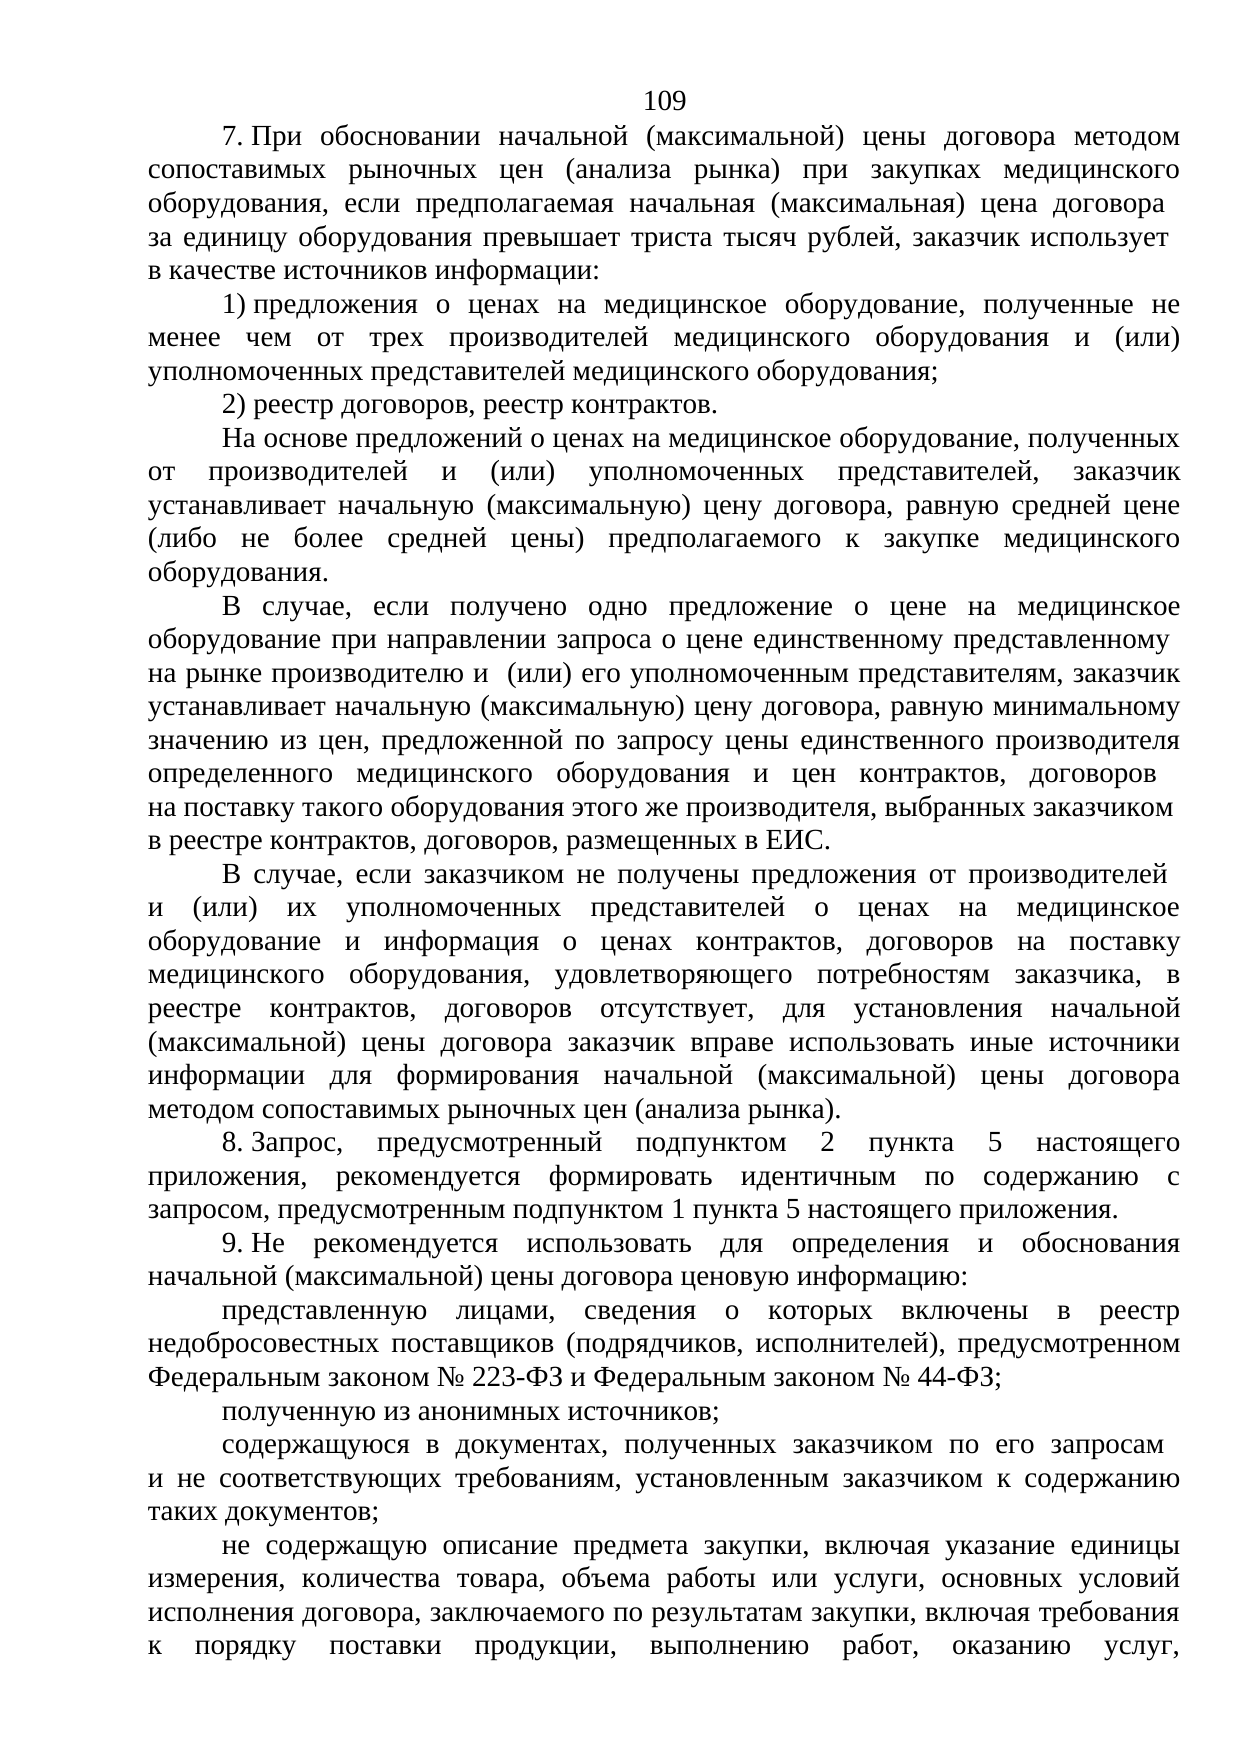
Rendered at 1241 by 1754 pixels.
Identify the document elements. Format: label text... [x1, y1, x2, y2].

text 2) реестр договоров, реестр контрактов. [148, 386, 1181, 420]
text На основе предложений о ценах на медицинское оборудование, полученных от производителей и (или) уполномоченных представителей, заказчик устанавливает начальную (максимальную) цену договора, равную средней цене (либо не более средней цены) предполагаемого к закупке медицинского оборудования. [148, 420, 1181, 588]
text В случае, если заказчиком не получены предложения от производителей и (или) их уполномоченных представителей о ценах на медицинское оборудование и информация о ценах контрактов, договоров на поставку медицинского оборудования, удовлетворяющего потребностям заказчика, в реестре контрактов, договоров отсутствует, для установления начальной (максимальной) цены договора заказчик вправе использовать иные источники информации для формирования начальной (максимальной) цены договора методом сопоставимых рыночных цен (анализа рынка). [148, 856, 1181, 1124]
text не содержащую описание предмета закупки, включая указание единицы измерения, количества товара, объема работы или услуги, основных условий исполнения договора, заключаемого по результатам закупки, включая требования к порядку поставки продукции, выполнению работ, оказанию услуг, [148, 1527, 1181, 1661]
text 8. Запрос, предусмотренный подпунктом 2 пункта 5 настоящего приложения, рекомендуется формировать идентичным по содержанию с запросом, предусмотренным подпунктом 1 пункта 5 настоящего приложения. [148, 1124, 1181, 1225]
text В случае, если получено одно предложение о цене на медицинское оборудование при направлении запроса о цене единственному представленному на рынке производителю и (или) его уполномоченным представителям, заказчик устанавливает начальную (максимальную) цену договора, равную минимальному значению из цен, предложенной по запросу цены единственного производителя определенного медицинского оборудования и цен контрактов, договоров на поставку такого оборудования этого же производителя, выбранных заказчиком в реестре контрактов, договоров, размещенных в ЕИС. [148, 588, 1181, 856]
text представленную лицами, сведения о которых включены в реестр недобросовестных поставщиков (подрядчиков, исполнителей), предусмотренном Федеральным законом № 223-ФЗ и Федеральным законом № 44-ФЗ; [148, 1292, 1181, 1393]
text 9. Не рекомендуется использовать для определения и обоснования начальной (максимальной) цены договора ценовую информацию: [148, 1225, 1181, 1292]
text 7. При обосновании начальной (максимальной) цены договора методом сопоставимых рыночных цен (анализа рынка) при закупках медицинского оборудования, если предполагаемая начальная (максимальная) цена договора за единицу оборудования превышает триста тысяч рублей, заказчик использует в качестве источников информации: [148, 118, 1181, 286]
text содержащуюся в документах, полученных заказчиком по его запросам и не соответствующих требованиям, установленным заказчиком к содержанию таких документов; [148, 1426, 1181, 1527]
text полученную из анонимных источников; [148, 1393, 1181, 1426]
text 1) предложения о ценах на медицинское оборудование, полученные не менее чем от трех производителей медицинского оборудования и (или) уполномоченных представителей медицинского оборудования; [148, 286, 1181, 386]
